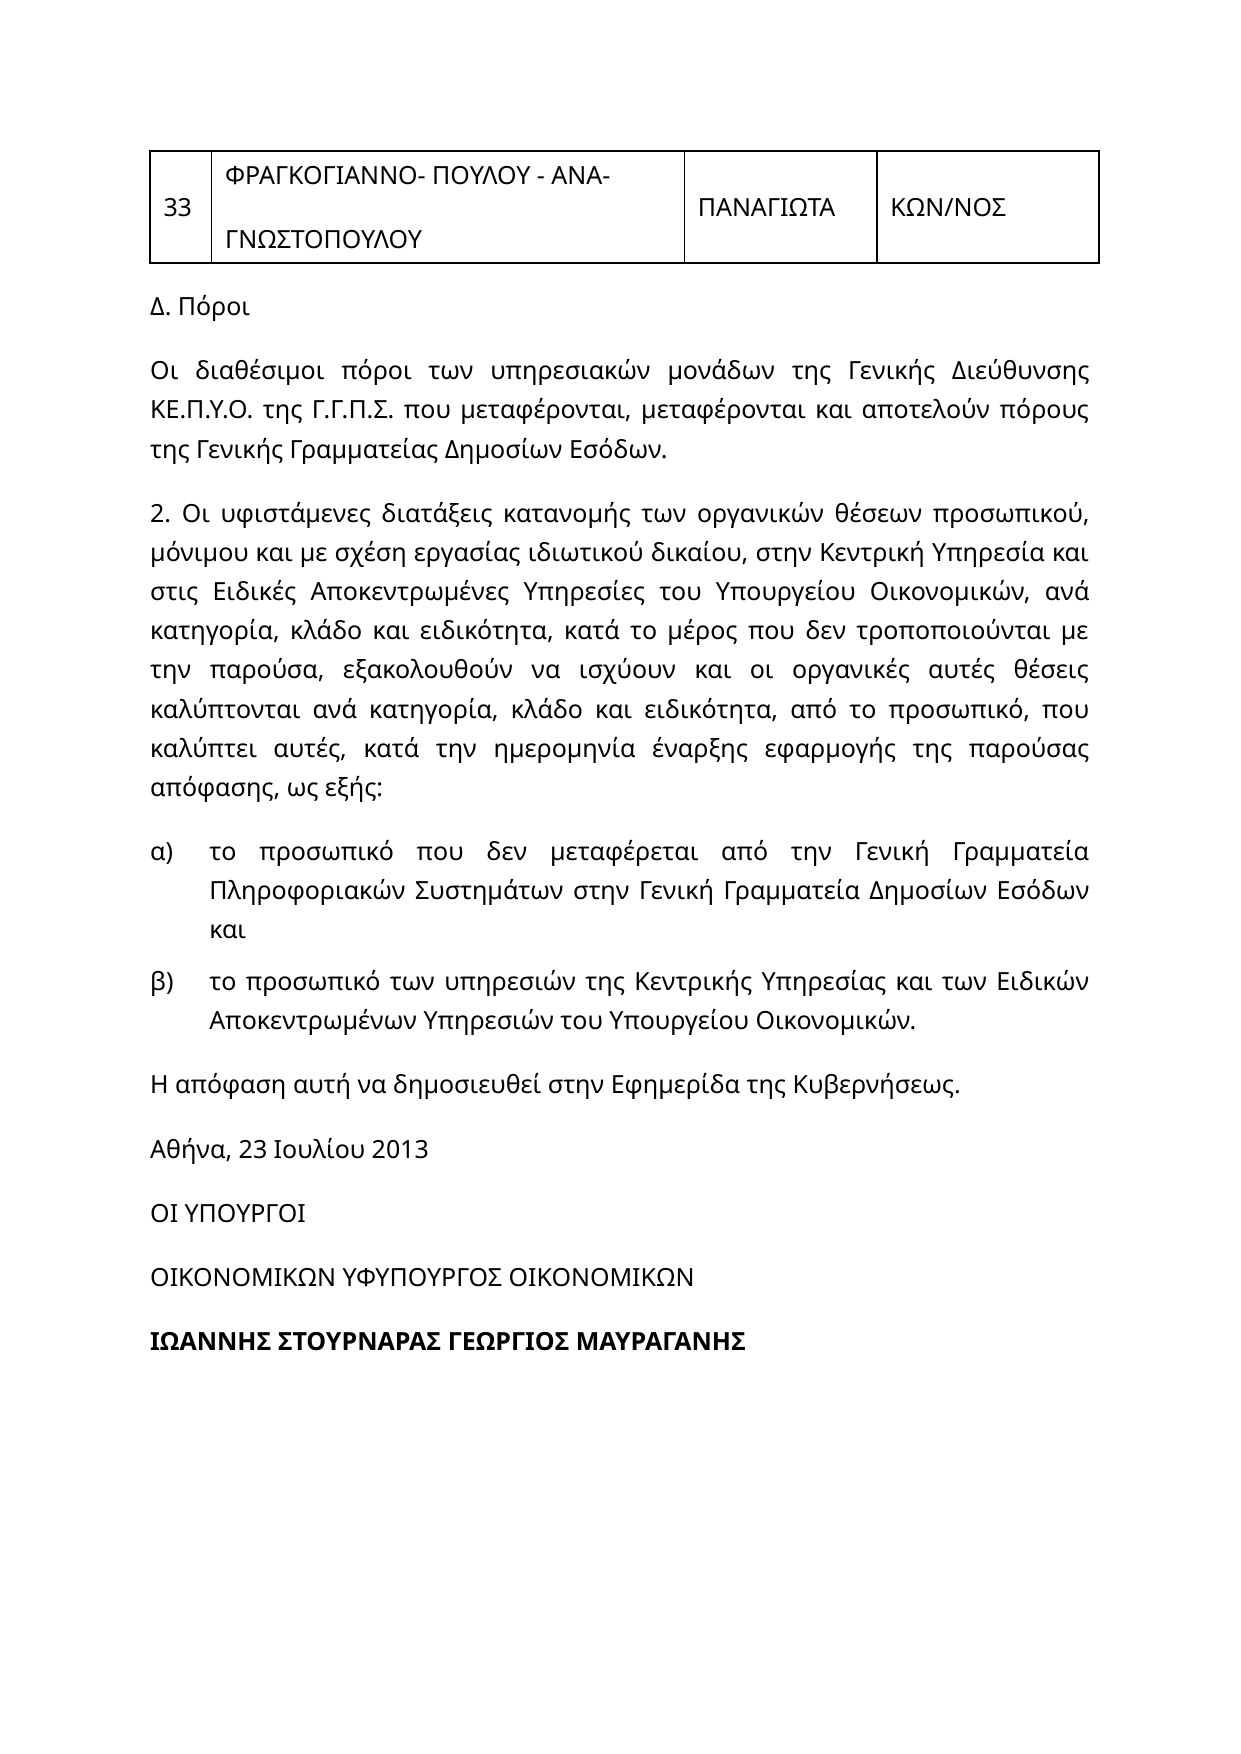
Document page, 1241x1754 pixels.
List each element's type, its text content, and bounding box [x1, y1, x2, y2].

text ΙΩΑΝΝΗΣ ΣΤΟΥΡΝΑΡΑΣ ΓΕΩΡΓΙΟΣ ΜΑΥΡΑΓΑΝΗΣ [150, 1324, 1090, 1358]
text ΟΙΚΟΝΟΜΙΚΩΝ ΥΦΥΠΟΥΡΓΟΣ ΟΙΚΟΝΟΜΙΚΩΝ [150, 1260, 1090, 1294]
list α) το προσωπικό που δεν μεταφέρεται από την Γενική Γραμματεία Πληροφοριακών Συστημάτων στην Γενική Γραμματεία Δημοσίων Εσόδων και [150, 834, 1090, 946]
text Δ. Πόροι [150, 289, 1090, 323]
text Η απόφαση αυτή να δημοσιευθεί στην Εφημερίδα της Κυβερνήσεως. [150, 1067, 1090, 1101]
text 2. Οι υφιστάμενες διατάξεις κατανομής των οργανικών θέσεων προσωπικού, μόνιμου και με σχέση εργασίας ιδιωτικού δικαίου, στην Κεντρική Υπηρεσία και στις Ειδικές Αποκεντρωμένες Υπηρεσίες του Υπουργείου Οικονομικών, ανά κατηγορία, κλάδο και ειδικότητα, κατά το μέρος που δεν τροποποιούνται με την παρούσα, εξακολουθούν να ισχύουν και οι οργανικές αυτές θέσεις καλύπτονται ανά κατηγορία, κλάδο και ειδικότητα, από το προσωπικό, που καλύπτει αυτές, κατά την ημερομηνία έναρξης εφαρμογής της παρούσας απόφασης, ως εξής: [150, 496, 1090, 804]
table_cell ΦΡΑΓΚΟΓΙΑΝΝΟ- ΠΟΥΛΟΥ - ΑΝΑ- ΓΝΩΣΤΟΠΟΥΛΟΥ [212, 152, 684, 262]
list β) το προσωπικό των υπηρεσιών της Κεντρικής Υπηρεσίας και των Ειδικών Αποκεντρωμένων Υπηρεσιών του Υπουργείου Οικονομικών. [150, 964, 1090, 1037]
text ΟΙ ΥΠΟΥΡΓΟΙ [150, 1196, 1090, 1229]
table_cell 33 [151, 152, 211, 262]
table_cell ΚΩΝ/ΝΟΣ [878, 152, 1098, 262]
text Αθήνα, 23 Ιουλίου 2013 [150, 1131, 1090, 1165]
text Οι διαθέσιμοι πόροι των υπηρεσιακών μονάδων της Γενικής Διεύθυνσης ΚΕ.Π.Υ.Ο. της Γ.Γ.Π.Σ. που μεταφέρονται, μεταφέρονται και αποτελούν πόρους της Γενικής Γραμματείας Δημοσίων Εσόδων. [150, 353, 1090, 465]
table_cell ΠΑΝΑΓΙΩΤΑ [685, 152, 876, 262]
